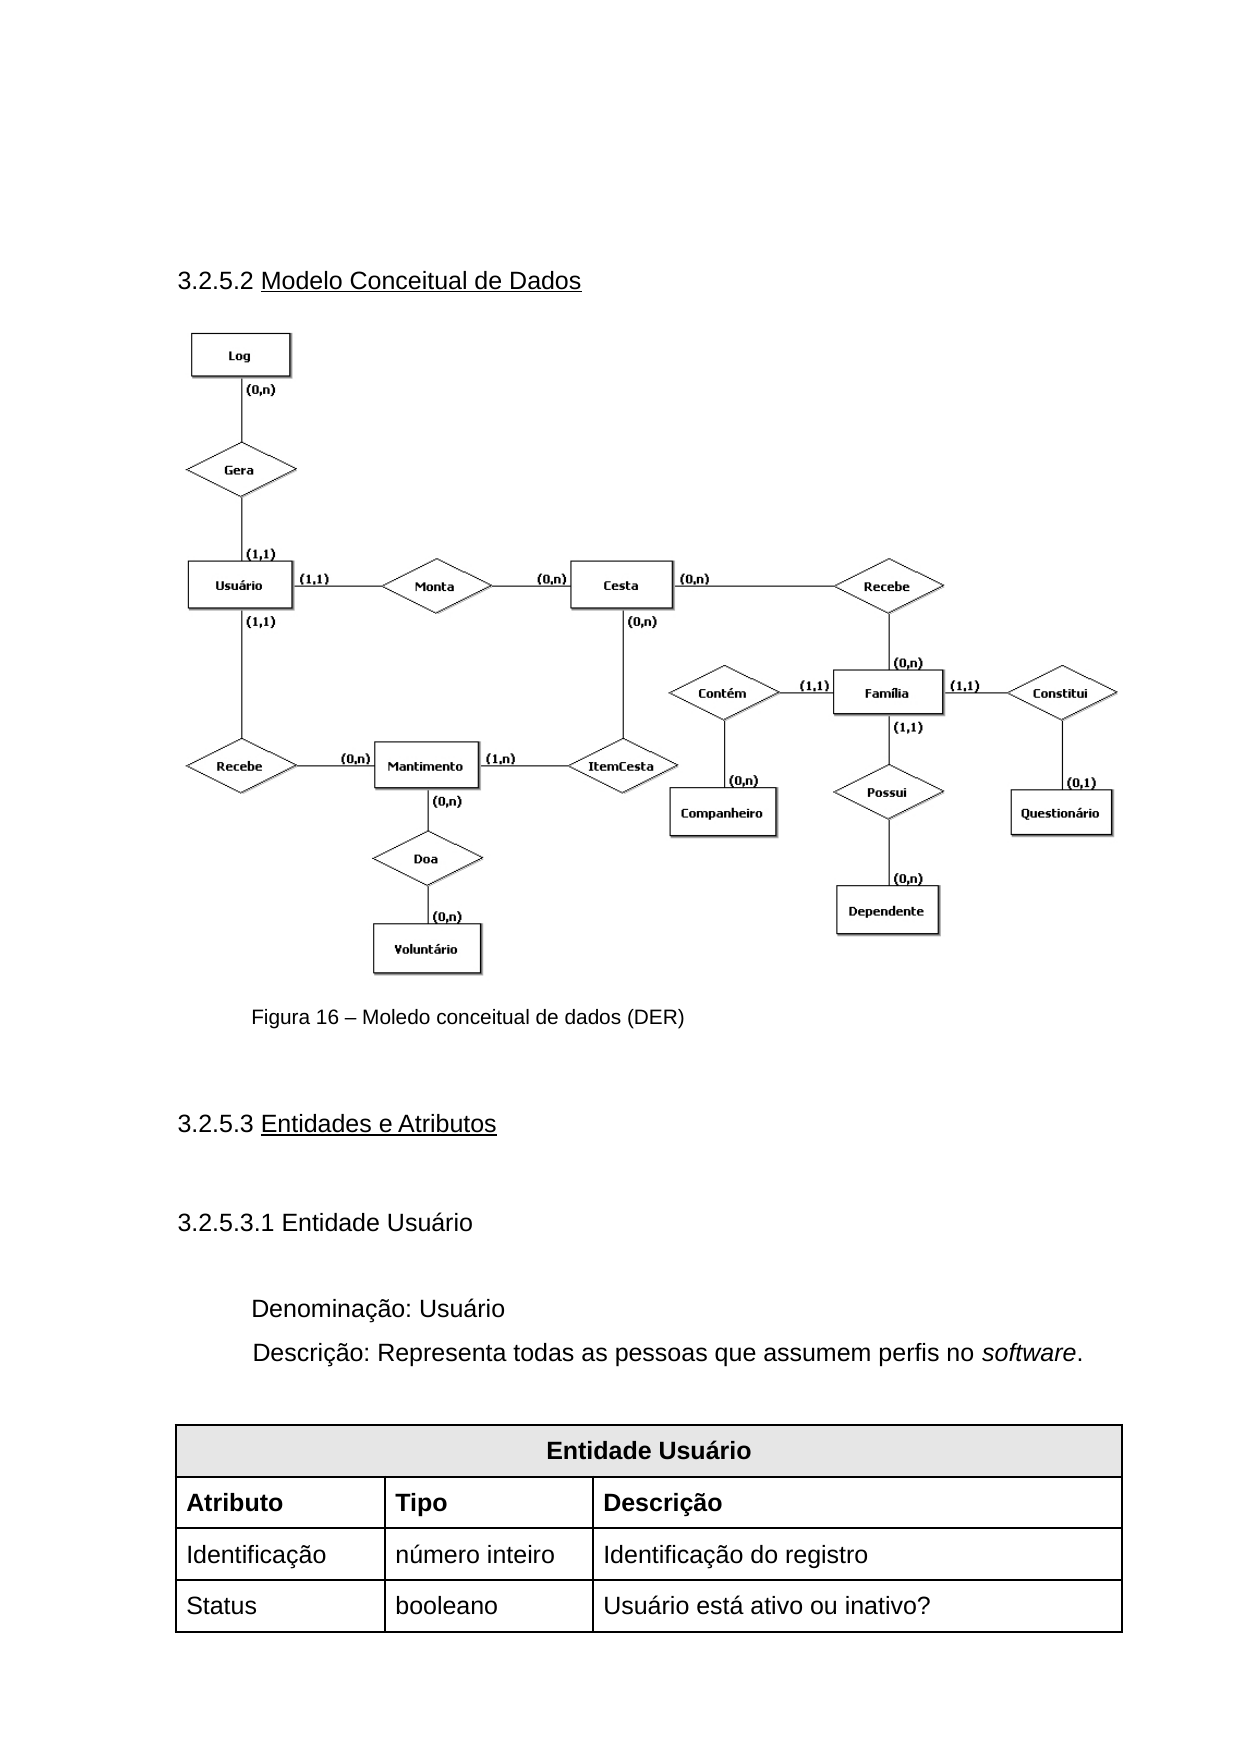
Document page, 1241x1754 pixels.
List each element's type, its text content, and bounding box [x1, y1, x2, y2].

table_cell Identificação [177, 1529, 384, 1579]
table_cell Status [177, 1581, 384, 1631]
table_cell booleano [386, 1581, 592, 1631]
table_cell Identificação do registro [594, 1529, 1121, 1579]
text Denominação: Usuário [177, 1294, 1122, 1323]
table_header Entidade Usuário [177, 1426, 1121, 1476]
table_cell Usuário está ativo ou inativo? [594, 1581, 1121, 1631]
text Descrição: Representa todas as pessoas que assumem perfis no software. [177, 1338, 1122, 1366]
table_cell Tipo [386, 1478, 592, 1527]
table_cell Atributo [177, 1478, 384, 1527]
table_cell número inteiro [386, 1529, 592, 1579]
picture [177, 321, 1123, 981]
text Figura 16 – Moledo conceitual de dados (DER) [177, 981, 1122, 1029]
text 3.2.5.3.1 Entidade Usuário [177, 1208, 1122, 1237]
subtitle 3.2.5.3 Entidades e Atributos [177, 1109, 1122, 1138]
table_cell Descrição [594, 1478, 1121, 1527]
subtitle 3.2.5.2 Modelo Conceitual de Dados [177, 266, 1122, 294]
